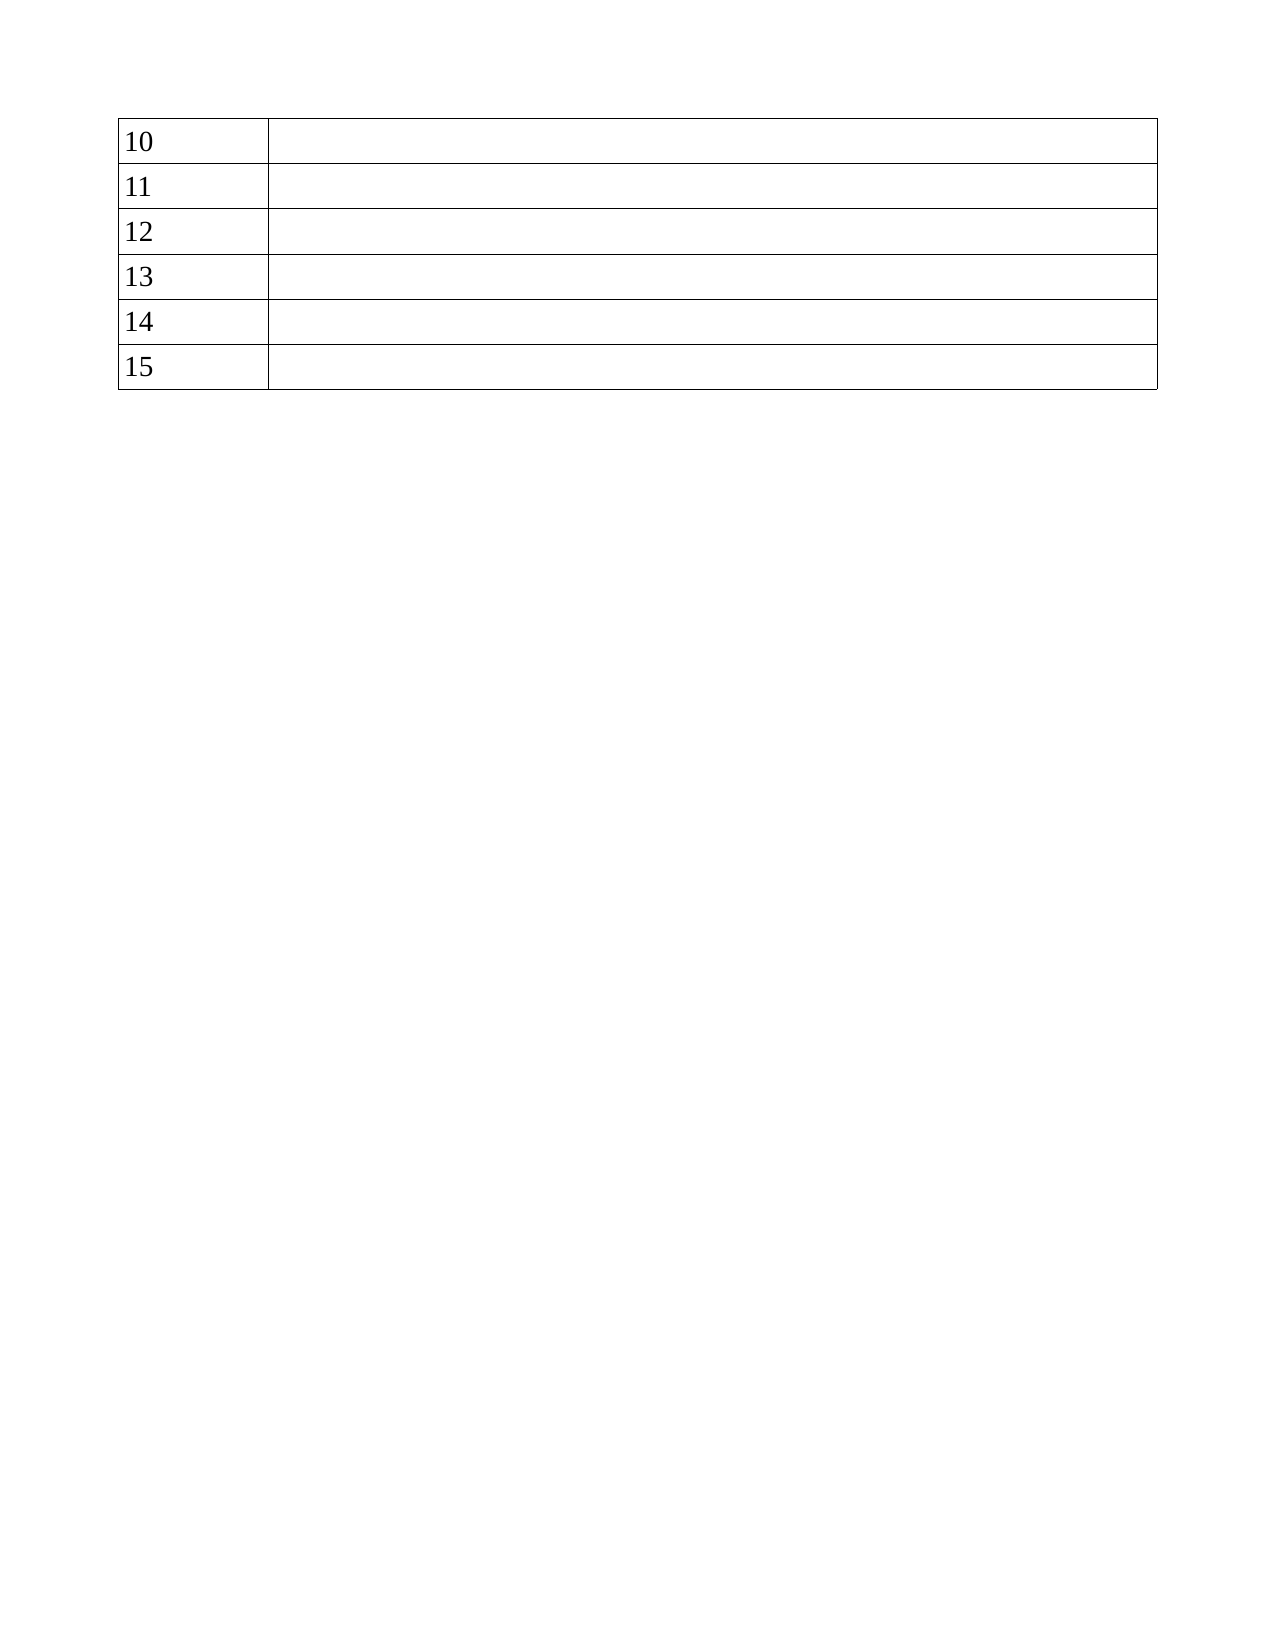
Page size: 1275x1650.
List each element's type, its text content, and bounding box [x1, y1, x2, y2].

table_cell 11 [119, 164, 268, 208]
table_cell [269, 300, 1157, 344]
table_cell [269, 164, 1157, 208]
table_cell 12 [119, 209, 268, 253]
table_cell 10 [119, 119, 268, 163]
table_cell [269, 119, 1157, 163]
table_cell 14 [119, 300, 268, 344]
table_cell 13 [119, 255, 268, 298]
table_cell [269, 209, 1157, 253]
table_cell [269, 255, 1157, 298]
table_cell 15 [119, 345, 268, 389]
table_cell [269, 345, 1157, 389]
